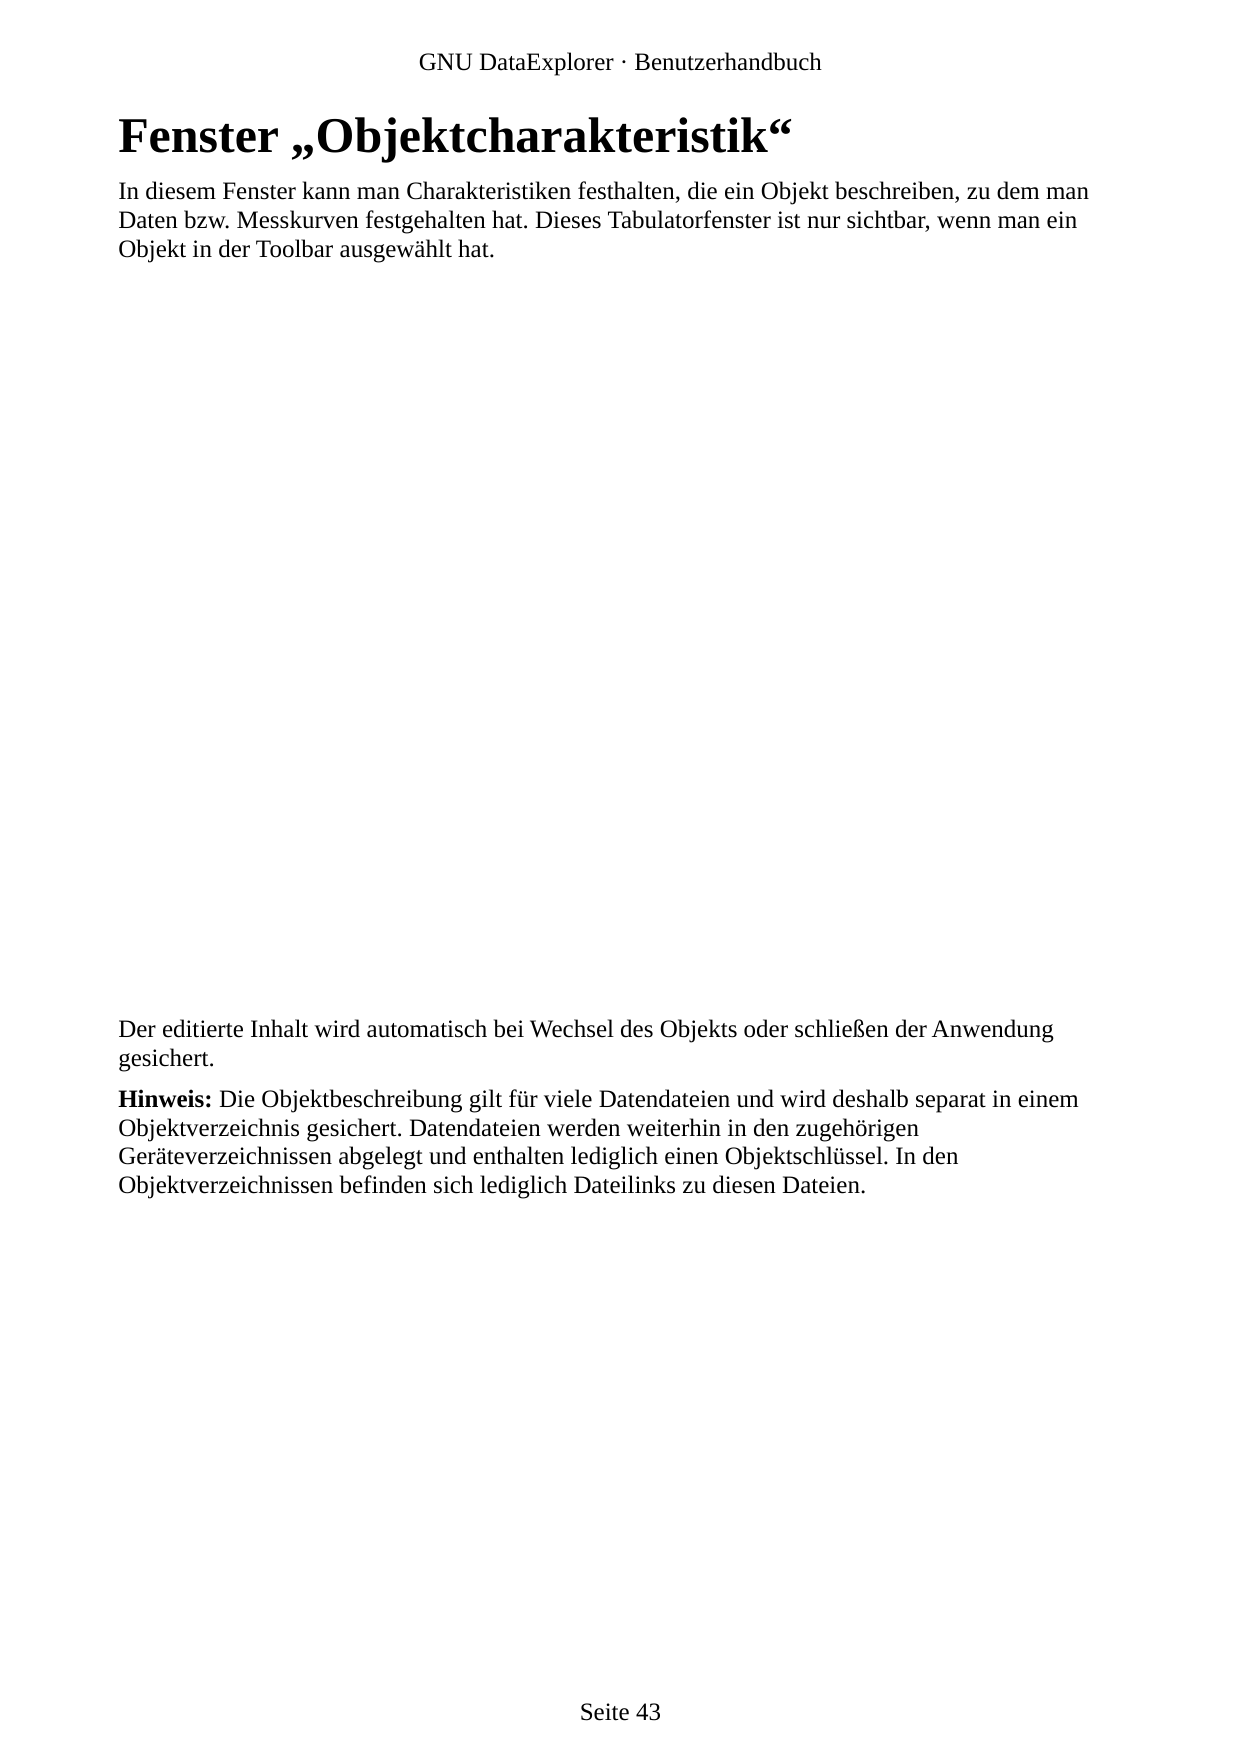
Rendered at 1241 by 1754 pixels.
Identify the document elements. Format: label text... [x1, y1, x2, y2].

subtitle Fenster „Objektcharakteristik“ [118, 106, 1122, 164]
text Hinweis: Die Objektbeschreibung gilt für viele Datendateien und wird deshalb separat in einem Objektverzeichnis gesichert. Datendateien werden weiterhin in den zugehörigen Geräteverzeichnissen abgelegt und enthalten lediglich einen Objektschlüssel. In den Objektverzeichnissen befinden sich lediglich Dateilinks zu diesen Dateien. [118, 1084, 1122, 1199]
text In diesem Fenster kann man Charakteristiken festhalten, die ein Objekt beschreiben, zu dem man Daten bzw. Messkurven festgehalten hat. Dieses Tabulatorfenster ist nur sichtbar, wenn man ein Objekt in der Toolbar ausgewählt hat. [118, 176, 1122, 262]
text Der editierte Inhalt wird automatisch bei Wechsel des Objekts oder schließen der Anwendung gesichert. [118, 1014, 1122, 1071]
